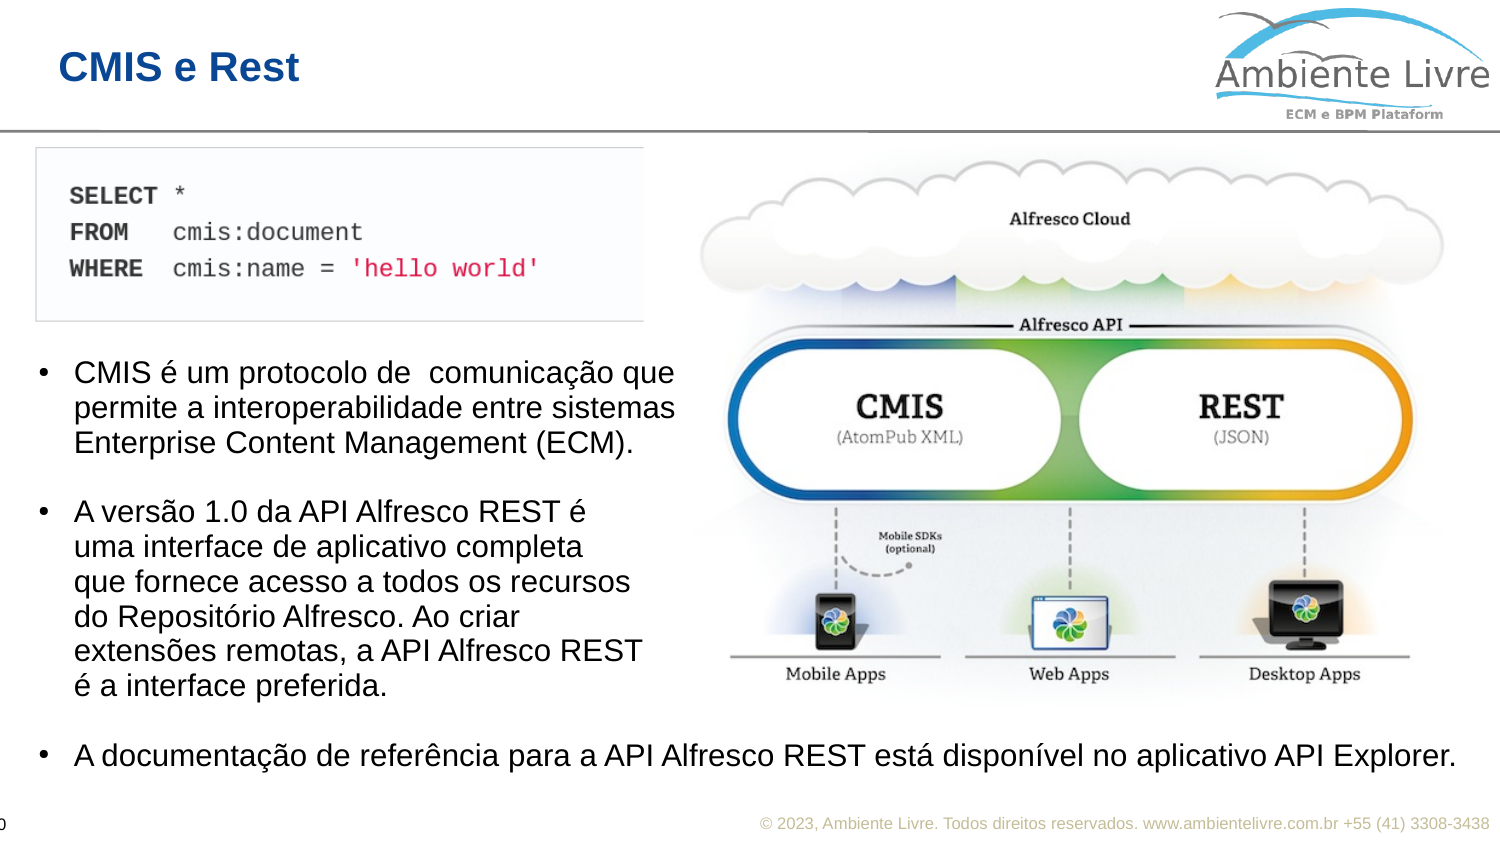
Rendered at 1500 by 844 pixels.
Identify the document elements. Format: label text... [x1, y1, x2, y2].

text_box CMIS é um protocolo de comunicação que permite a interoperabilidade entre sistemas Enterprise Content Management (ECM). A versão 1.0 da API Alfresco REST é uma interface de aplicativo completa que fornece acesso a todos os recursos do Repositório Alfresco. Ao criar extensões remotas, a API Alfresco REST é a interface preferida. A documentação de referência para a API Alfresco REST está disponível no aplicativo API Explorer. [23, 348, 1475, 815]
picture [1215, 8, 1489, 119]
picture [669, 141, 1471, 348]
picture [23, 135, 644, 325]
title CMIS e Rest [43, 8, 1127, 129]
